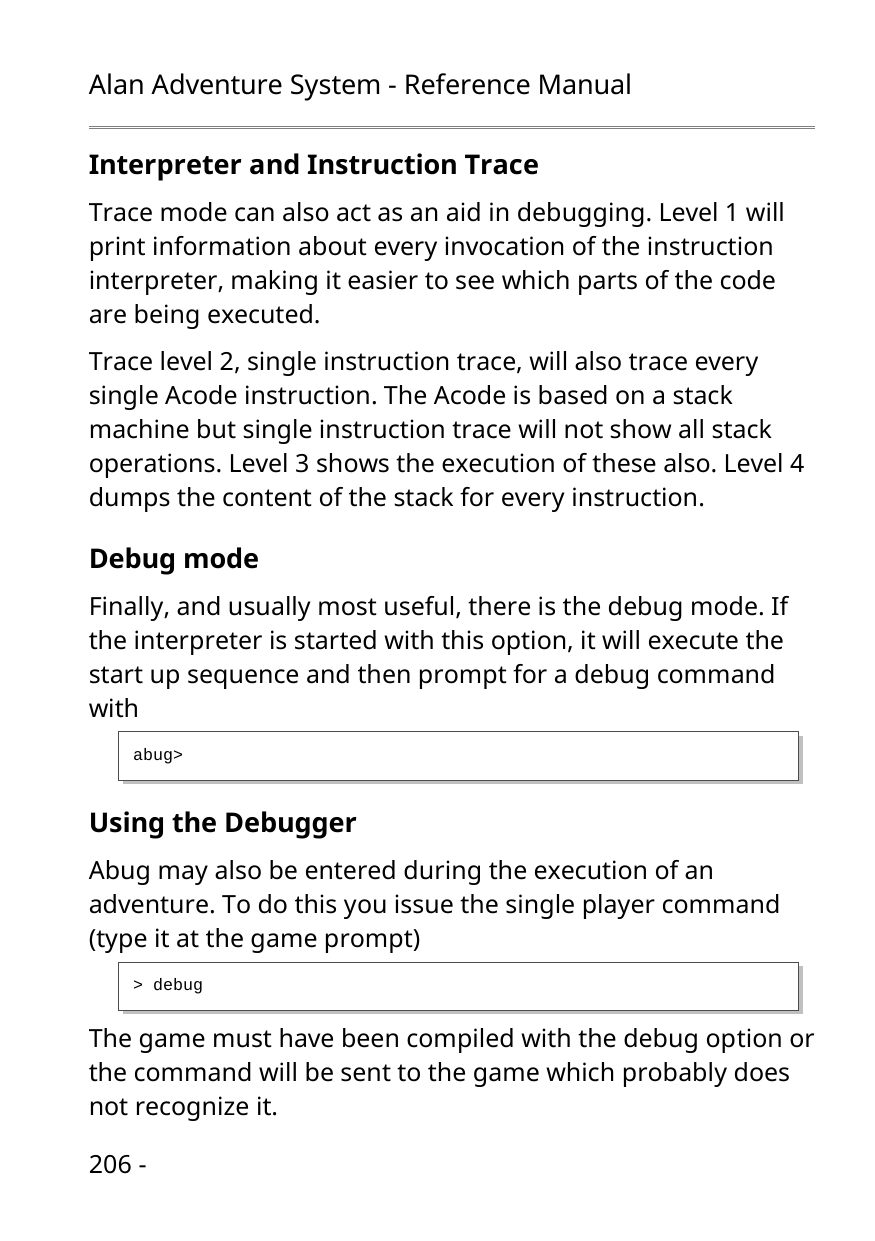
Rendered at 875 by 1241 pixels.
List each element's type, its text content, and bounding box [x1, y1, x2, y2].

text abug> [119, 732, 798, 780]
text Trace mode can also act as an aid in debugging. Level 1 will print information about every invocation of the instruction interpreter, making it easier to see which parts of the code are being executed. [88, 195, 815, 331]
text The game must have been compiled with the debug op­tion or the command will be sent to the game which probably does not recognize it. [88, 1021, 815, 1123]
text Trace level 2, single instruction trace, will also trace every single Acode instruction. The Acode is based on a stack machine but single instruction trace will not show all stack operations. Level 3 shows the execution of these also. Level 4 dumps the content of the stack for every instruction. [88, 344, 815, 514]
subtitle Debug mode [88, 539, 815, 576]
subtitle Interpreter and Instruction Trace [88, 146, 815, 182]
text Abug may also be entered during the execution of an adventure. To do this you issue the single player command (type it at the game prompt) [88, 853, 815, 955]
subtitle Using the Debugger [88, 803, 815, 840]
text Finally, and usually most useful, there is the debug mode. If the interpreter is started with this option, it will execute the start up sequence and then prompt for a debug command with [88, 589, 815, 725]
text > debug [119, 963, 798, 1010]
